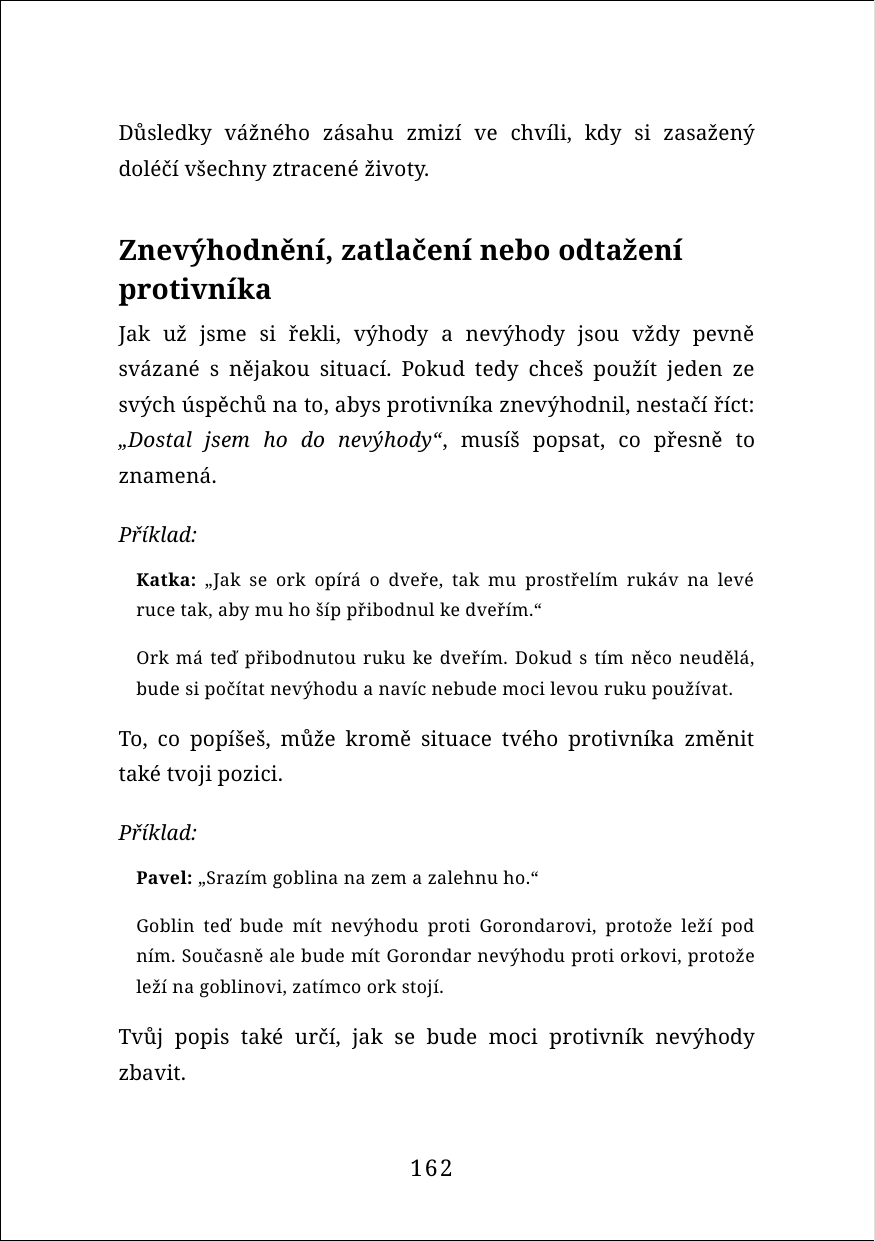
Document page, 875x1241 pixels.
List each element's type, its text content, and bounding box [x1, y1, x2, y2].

text Jak už jsme si řekli, výhody a nevýhody jsou vždy pevně svázané s nějakou situací. Pokud tedy chceš použít jeden ze svých úspěchů na to, abys protivníka znevýhodnil, nestačí říct: „Dostal jsem ho do nevýhody“, musíš popsat, co přesně to znamená. [118, 319, 756, 489]
text Katka: „Jak se ork opírá o dveře, tak mu prostřelím rukáv na levé ruce tak, aby mu ho šíp přibodnul ke dveřím.“ [136, 568, 756, 622]
text Goblin teď bude mít nevýhodu proti Gorondarovi, protože leží pod ním. Současně ale bude mít Gorondar nevýhodu proti orkovi, protože leží na goblinovi, zatímco ork stojí. [136, 914, 756, 998]
text Důsledky vážného zásahu zmizí ve chvíli, kdy si zasažený doléčí všechny ztracené životy. [118, 118, 756, 182]
text Příklad: [118, 818, 756, 847]
text To, co popíšeš, může kromě situace tvého protivníka změnit také tvoji pozici. [118, 724, 756, 788]
text Příklad: [118, 520, 756, 549]
text Tvůj popis také určí, jak se bude moci protivník nevýhody zbavit. [118, 1022, 756, 1086]
subtitle Znevýhodnění, zatlačení nebo odtažení protivníka [118, 231, 756, 307]
text Ork má teď přibodnutou ruku ke dveřím. Dokud s tím něco neudělá, bude si počítat nevýhodu a navíc nebude moci levou ruku používat. [136, 646, 756, 700]
text Pavel: „Srazím goblina na zem a zalehnu ho.“ [136, 866, 756, 890]
